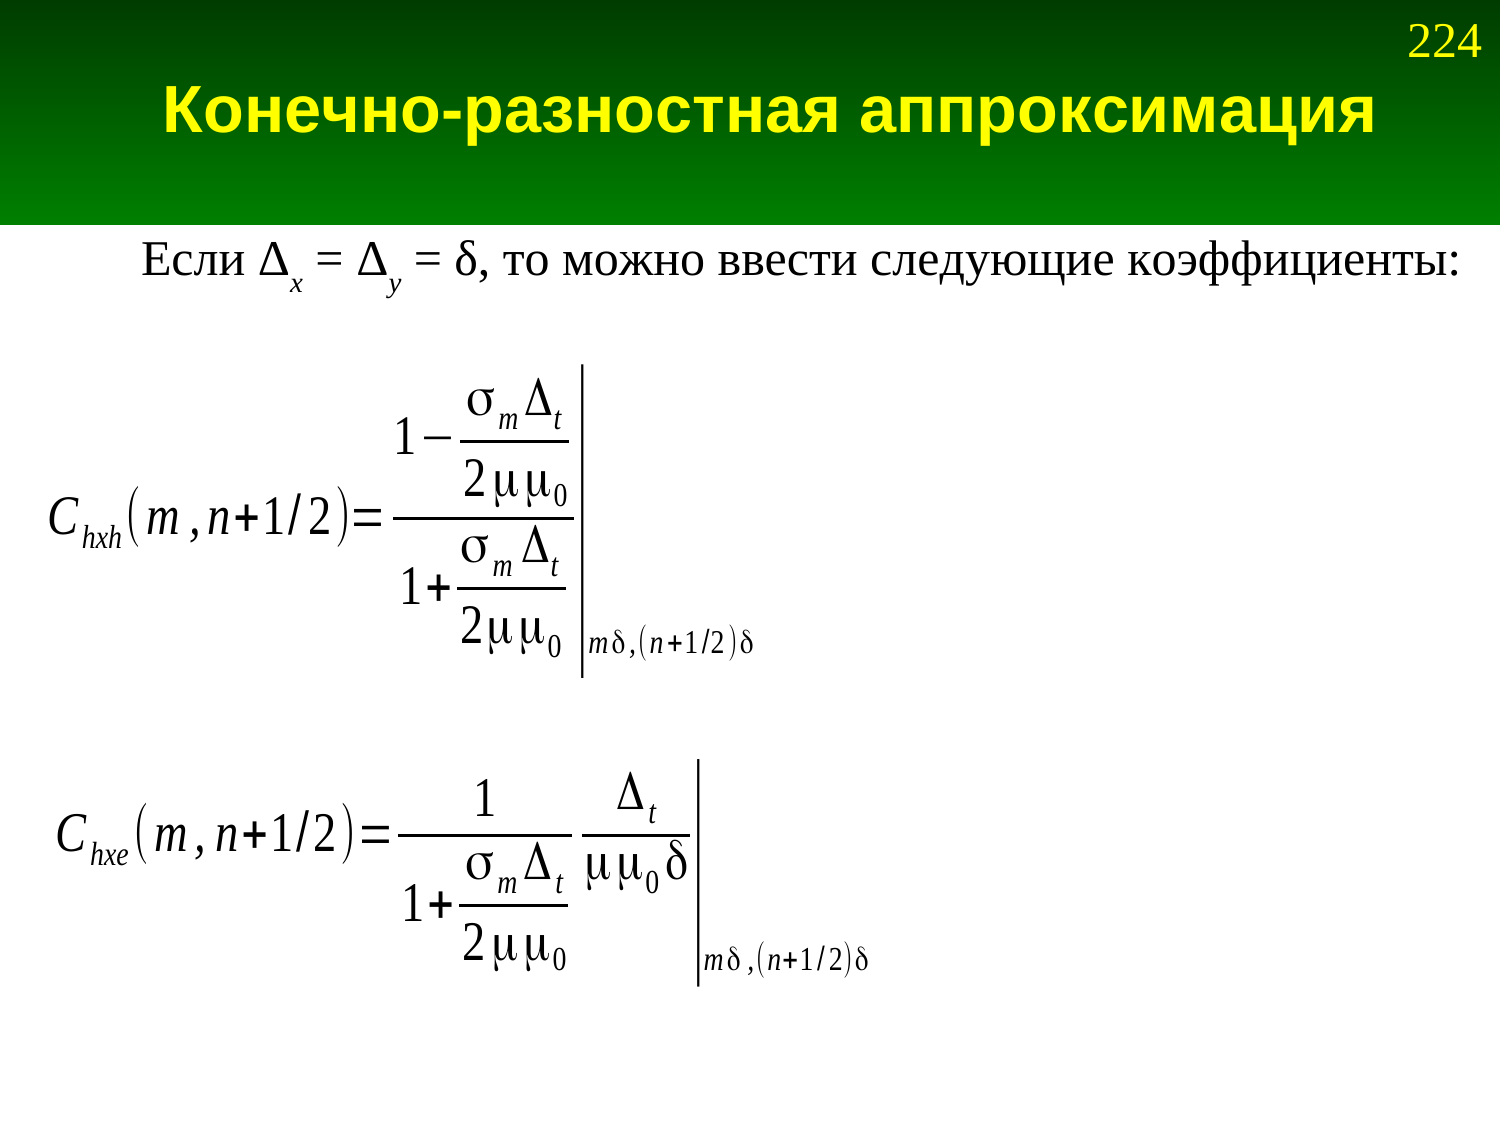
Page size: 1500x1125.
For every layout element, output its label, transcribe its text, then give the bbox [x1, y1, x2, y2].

chart [35, 359, 765, 680]
text_box Если Δx = Δy = δ, то можно ввести следующие коэффициенты: [126, 218, 1472, 306]
chart [43, 756, 881, 991]
title Конечно-разностная аппроксимация [100, 7, 1441, 204]
